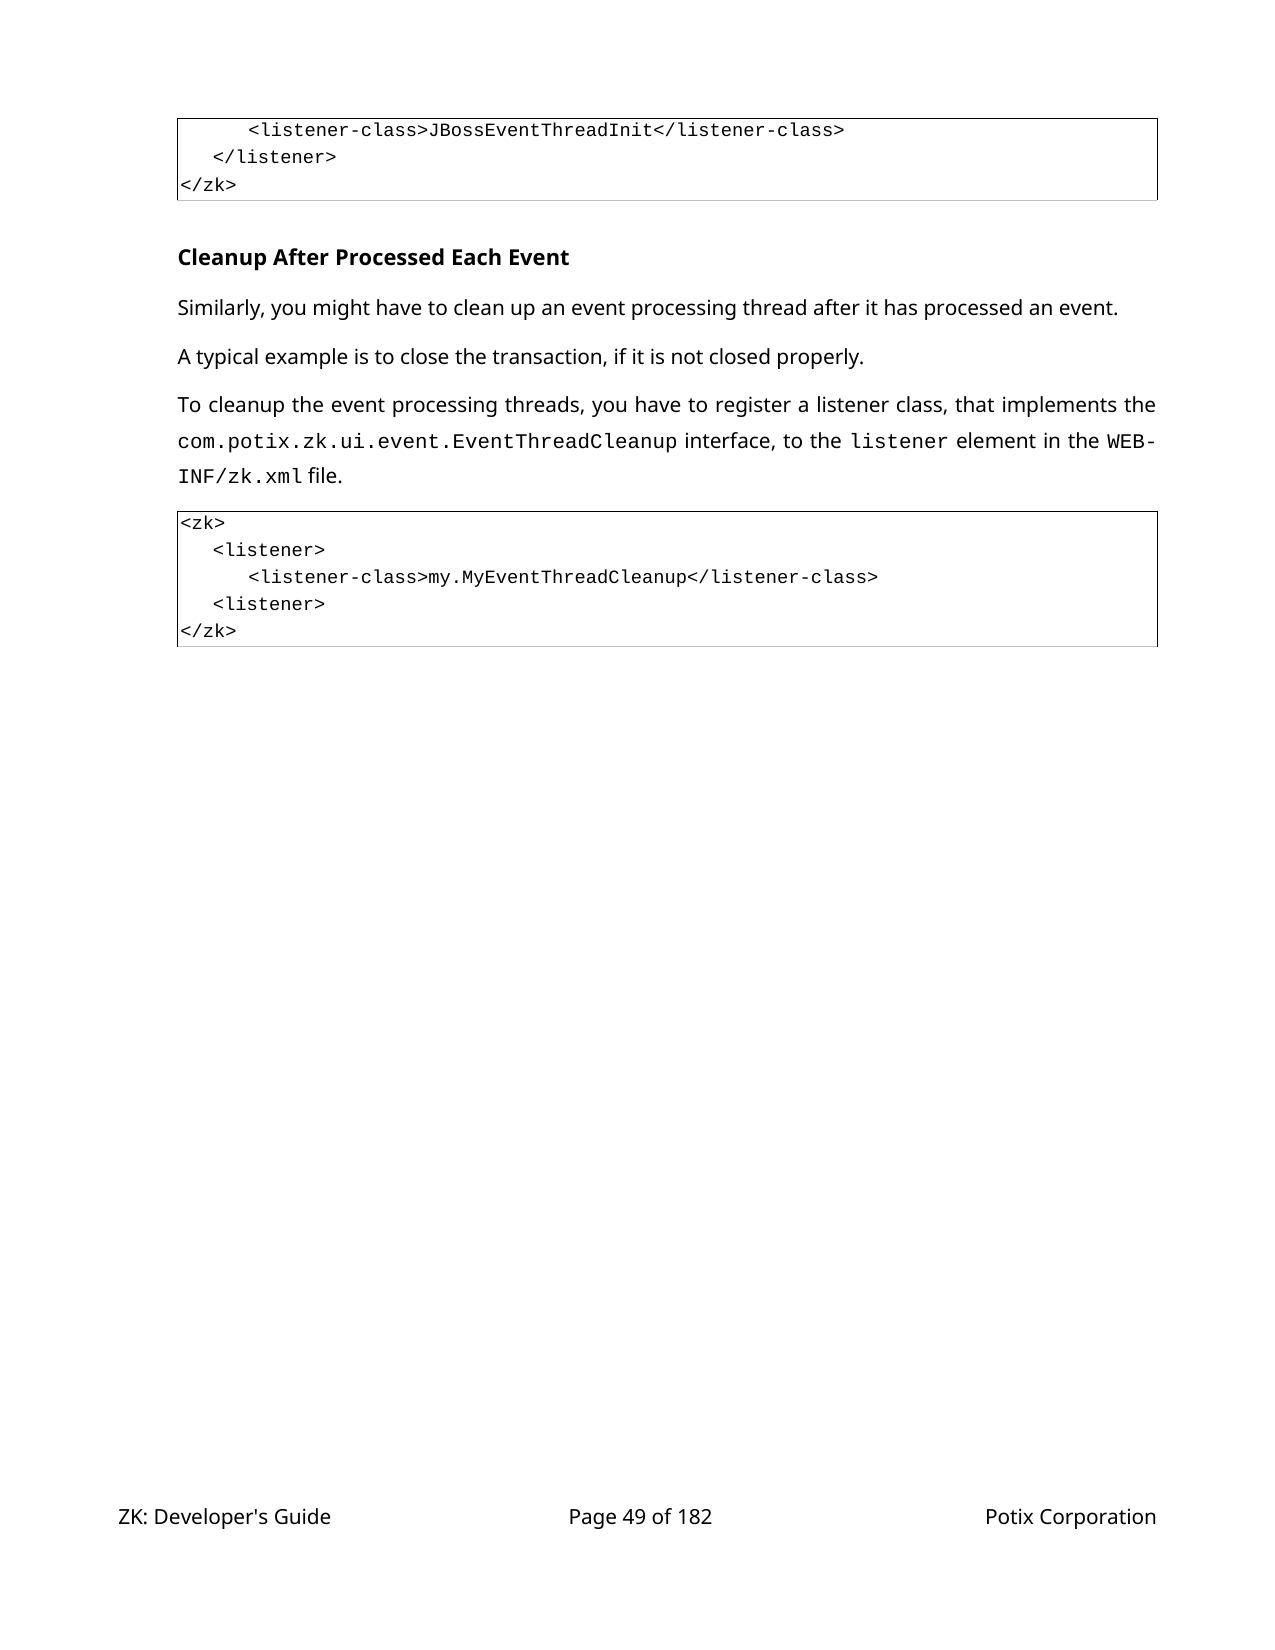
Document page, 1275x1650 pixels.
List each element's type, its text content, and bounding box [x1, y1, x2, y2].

text <listener-class>JBossEventThreadInit</listener-class> [178, 119, 1157, 142]
text To cleanup the event processing threads, you have to register a listener class, that implements the com.potix.zk.ui.event.EventThreadCleanup interface, to the listener element in the WEB-INF/zk.xml file. [177, 391, 1157, 490]
text <listener> [178, 592, 1157, 616]
text A typical example is to close the transaction, if it is not closed properly. [177, 342, 1157, 370]
text <listener> [178, 538, 1157, 562]
text <listener-class>my.MyEventThreadCleanup</listener-class> [178, 565, 1157, 589]
text <zk> [178, 512, 1157, 535]
subtitle Cleanup After Processed Each Event [177, 242, 1157, 272]
text Similarly, you might have to clean up an event processing thread after it has processed an event. [177, 293, 1157, 321]
text </listener> [178, 145, 1157, 169]
text </zk> [178, 619, 1157, 646]
text </zk> [178, 172, 1157, 200]
